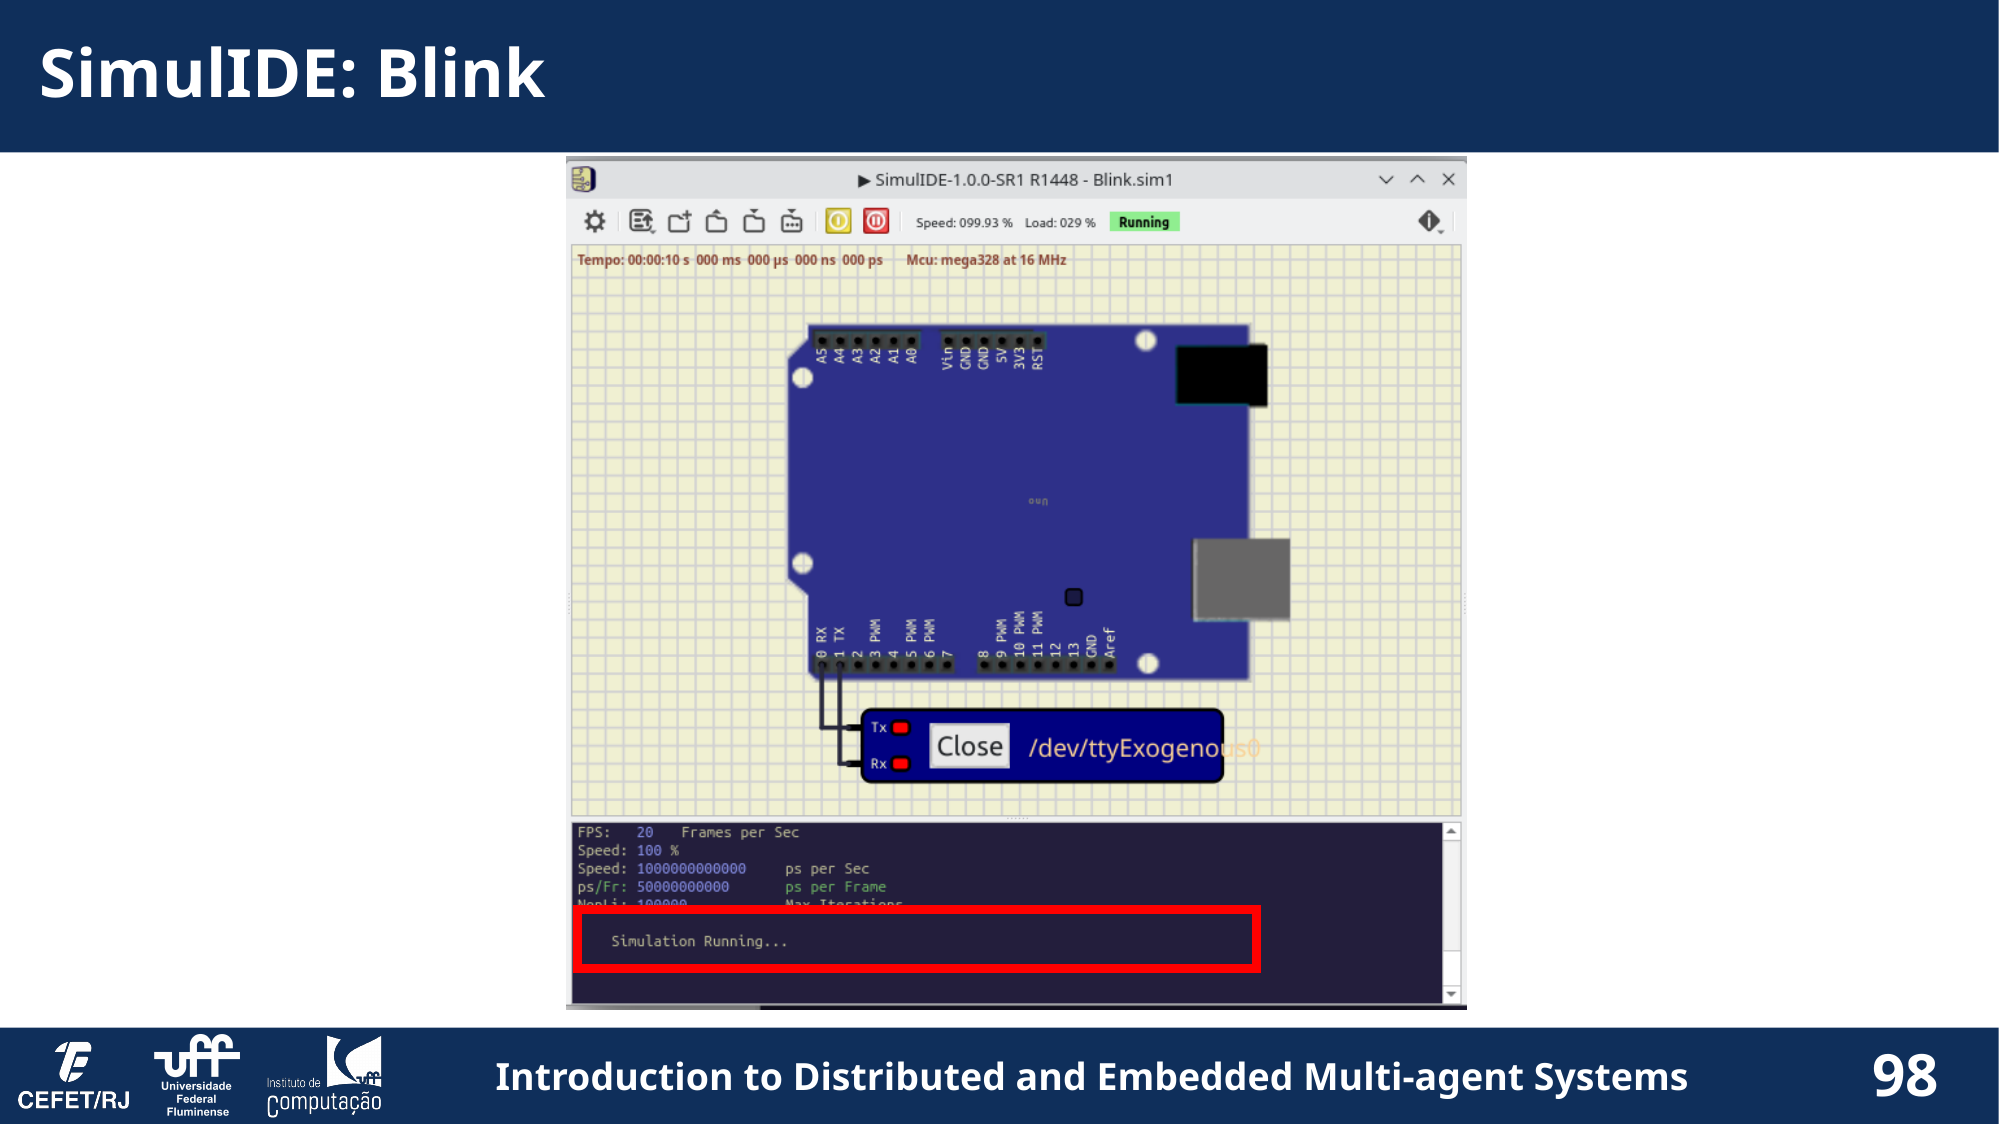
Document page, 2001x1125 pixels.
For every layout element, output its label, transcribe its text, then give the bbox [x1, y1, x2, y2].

picture [18, 1021, 129, 1125]
picture [265, 1033, 383, 1118]
picture [153, 1033, 241, 1121]
picture [566, 156, 1467, 1010]
text_box SimulIDE: Blink [25, 23, 1998, 116]
